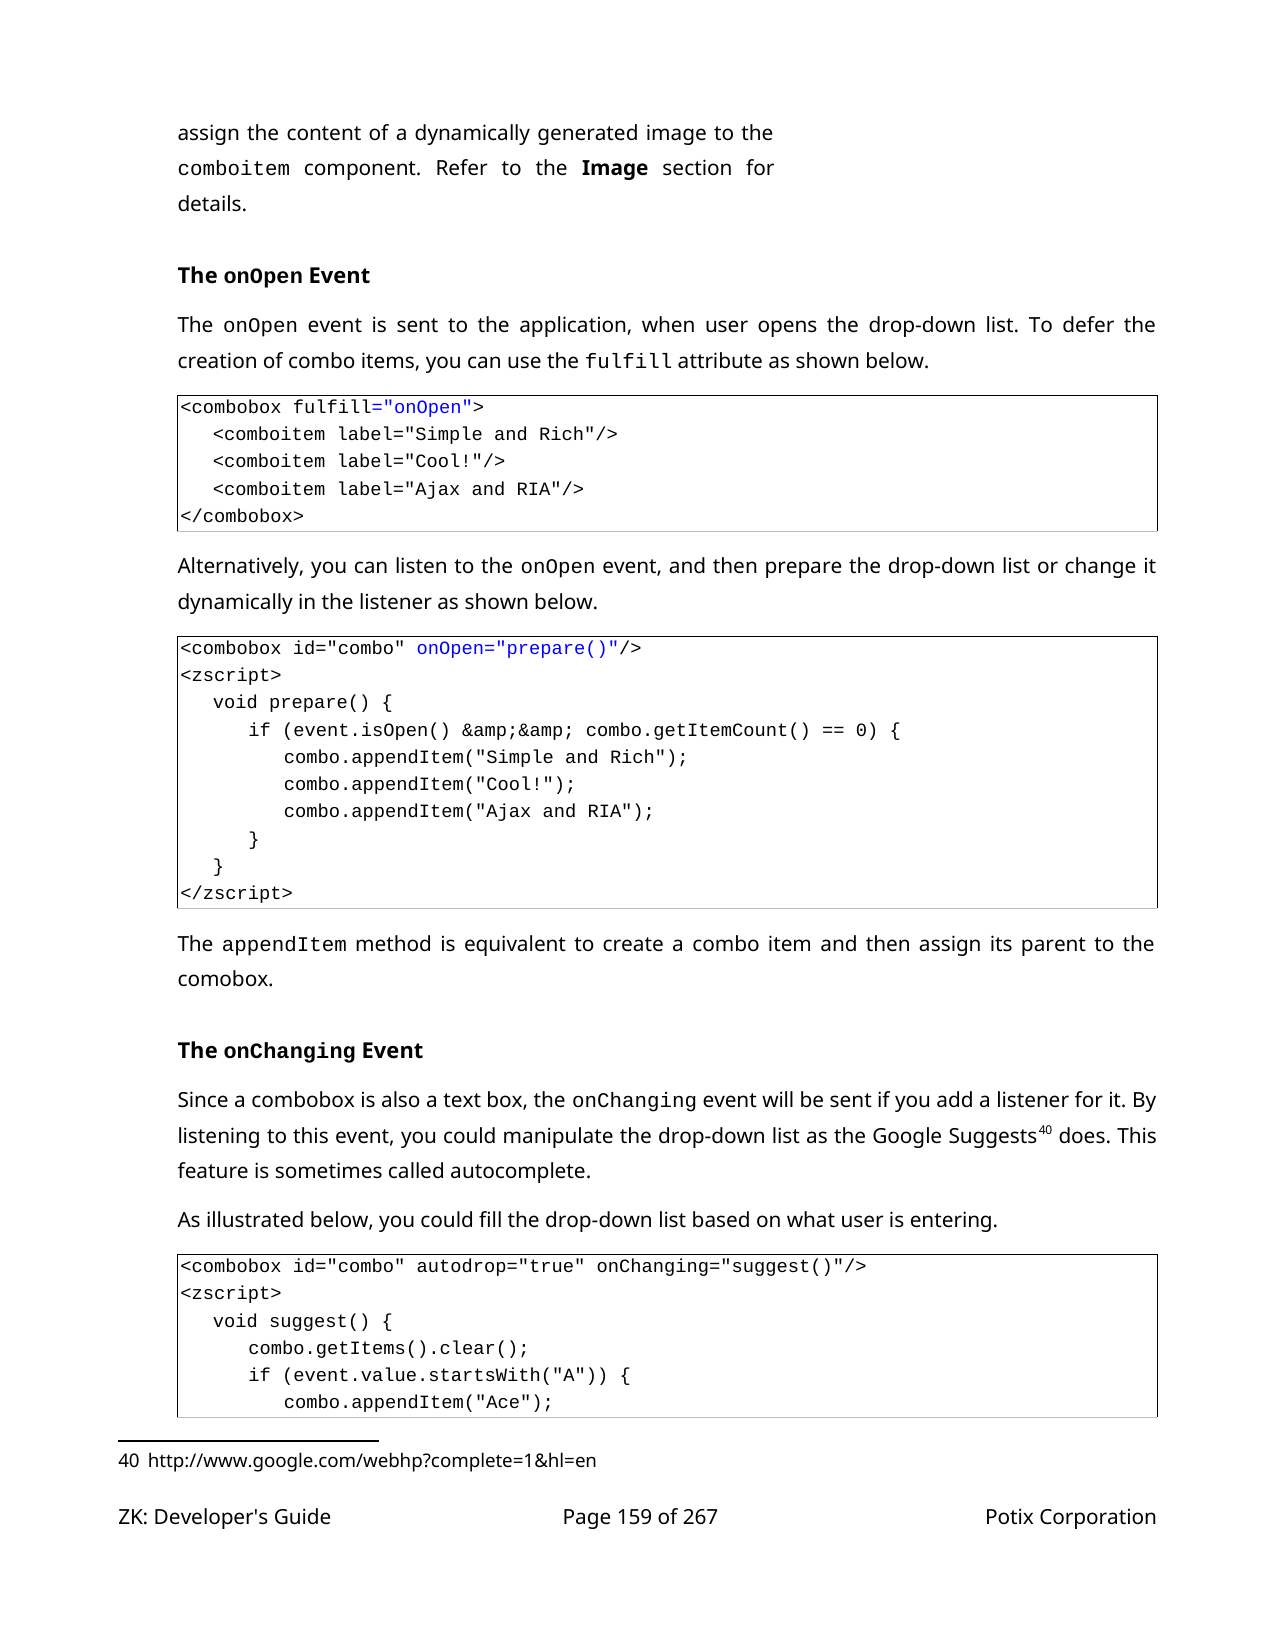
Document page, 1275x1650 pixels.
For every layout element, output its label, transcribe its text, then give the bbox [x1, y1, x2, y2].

text <combobox id="combo" onOpen="prepare()"/> [178, 637, 1157, 660]
text combo.appendItem("Simple and Rich"); [178, 745, 1157, 769]
text </zscript> [178, 881, 1157, 908]
text <combobox fulfill="onOpen"> [178, 396, 1157, 419]
text Alternatively, you can listen to the onOpen event, and then prepare the drop-down list or change it dynamically in the listener as shown below. [177, 552, 1157, 615]
text <combobox id="combo" autodrop="true" onChanging="suggest()"/> [178, 1255, 1157, 1278]
text <comboitem label="Cool!"/> [178, 449, 1157, 474]
text As illustrated below, you could fill the drop-down list based on what user is entering. [177, 1205, 1157, 1233]
subtitle The onOpen Event [177, 259, 1157, 290]
text </combobox> [178, 504, 1157, 531]
text if (event.isOpen() &amp;&amp; combo.getItemCount() == 0) { [178, 718, 1157, 742]
text http://www.google.com/webhp?complete=1&hl=en [118, 1447, 1157, 1473]
text } [178, 826, 1157, 851]
text combo.appendItem("Cool!"); [178, 772, 1157, 796]
text void suggest() { [178, 1308, 1157, 1333]
text The onOpen event is sent to the application, when user opens the drop-down list. To defer the creation of combo items, you can use the fulfill attribute as shown below. [177, 310, 1157, 374]
text if (event.value.startsWith("A")) { [178, 1363, 1157, 1387]
text combo.appendItem("Ace"); [178, 1390, 1157, 1417]
text Since a combobox is also a text box, the onChanging event will be sent if you add a listener for it. By listening to this event, you could manipulate the drop-down list as the Google Suggests does. This feature is sometimes called autocomplete. [177, 1086, 1157, 1184]
text void prepare() { [178, 690, 1157, 715]
text combo.appendItem("Ajax and RIA"); [178, 799, 1157, 823]
text <comboitem label="Simple and Rich"/> [178, 422, 1157, 446]
text The appendItem method is equivalent to create a combo item and then assign its parent to the comobox. [177, 929, 1157, 992]
text <zscript> [178, 663, 1157, 687]
text assign the content of a dynamically generated image to the comboitem component. Refer to the Image section for details. [177, 118, 1157, 217]
text } [178, 853, 1157, 878]
text combo.getItems().clear(); [178, 1336, 1157, 1360]
text <zscript> [178, 1281, 1157, 1306]
text <comboitem label="Ajax and RIA"/> [178, 477, 1157, 501]
subtitle The onChanging Event [177, 1035, 1157, 1065]
